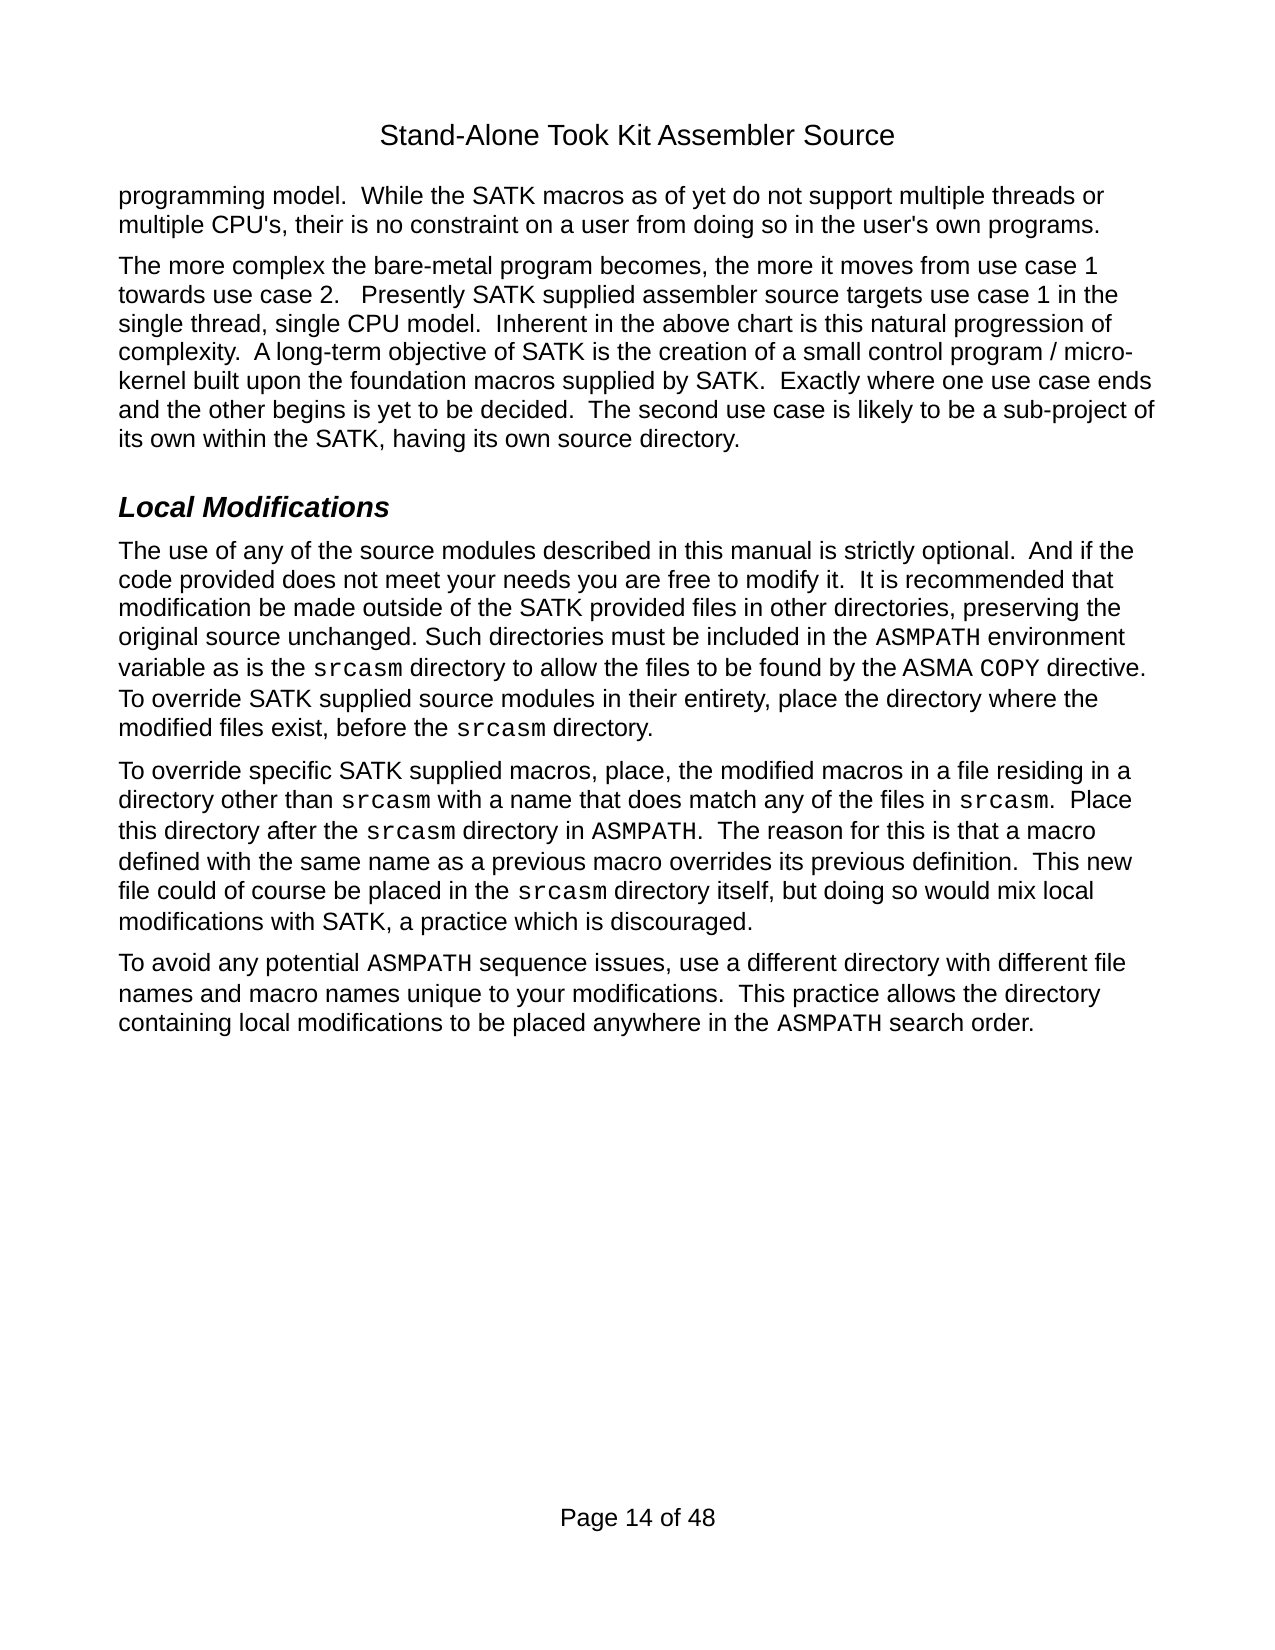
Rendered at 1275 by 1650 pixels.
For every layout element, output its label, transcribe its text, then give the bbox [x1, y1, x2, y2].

subtitle Local Modifications [118, 490, 1157, 523]
text The more complex the bare-metal program becomes, the more it moves from use case 1 towards use case 2. Presently SATK supplied assembler source targets use case 1 in the single thread, single CPU model. Inherent in the above chart is this natural progression of complexity. A long-term objective of SATK is the creation of a small control program / micro-kernel built upon the foundation macros supplied by SATK. Exactly where one use case ends and the other begins is yet to be decided. The second use case is likely to be a sub-project of its own within the SATK, having its own source directory. [118, 251, 1157, 452]
text programming model. While the SATK macros as of yet do not support multiple threads or multiple CPU's, their is no constraint on a user from doing so in the user's own programs. [118, 181, 1157, 239]
text The use of any of the source modules described in this manual is strictly optional. And if the code provided does not meet your needs you are free to modify it. It is recommended that modification be made outside of the SATK provided files in other directories, preserving the original source unchanged. Such directories must be included in the ASMPATH environment variable as is the srcasm directory to allow the files to be found by the ASMA COPY directive. To override SATK supplied source modules in their entirety, place the directory where the modified files exist, before the srcasm directory. [118, 536, 1157, 744]
text To avoid any potential ASMPATH sequence issues, use a different directory with different file names and macro names unique to your modifications. This practice allows the directory containing local modifications to be placed anywhere in the ASMPATH search order. [118, 948, 1157, 1038]
text To override specific SATK supplied macros, place, the modified macros in a file residing in a directory other than srcasm with a name that does match any of the files in srcasm. Place this directory after the srcasm directory in ASMPATH. The reason for this is that a macro defined with the same name as a previous macro overrides its previous definition. This new file could of course be placed in the srcasm directory itself, but doing so would mix local modifications with SATK, a practice which is discouraged. [118, 756, 1157, 935]
